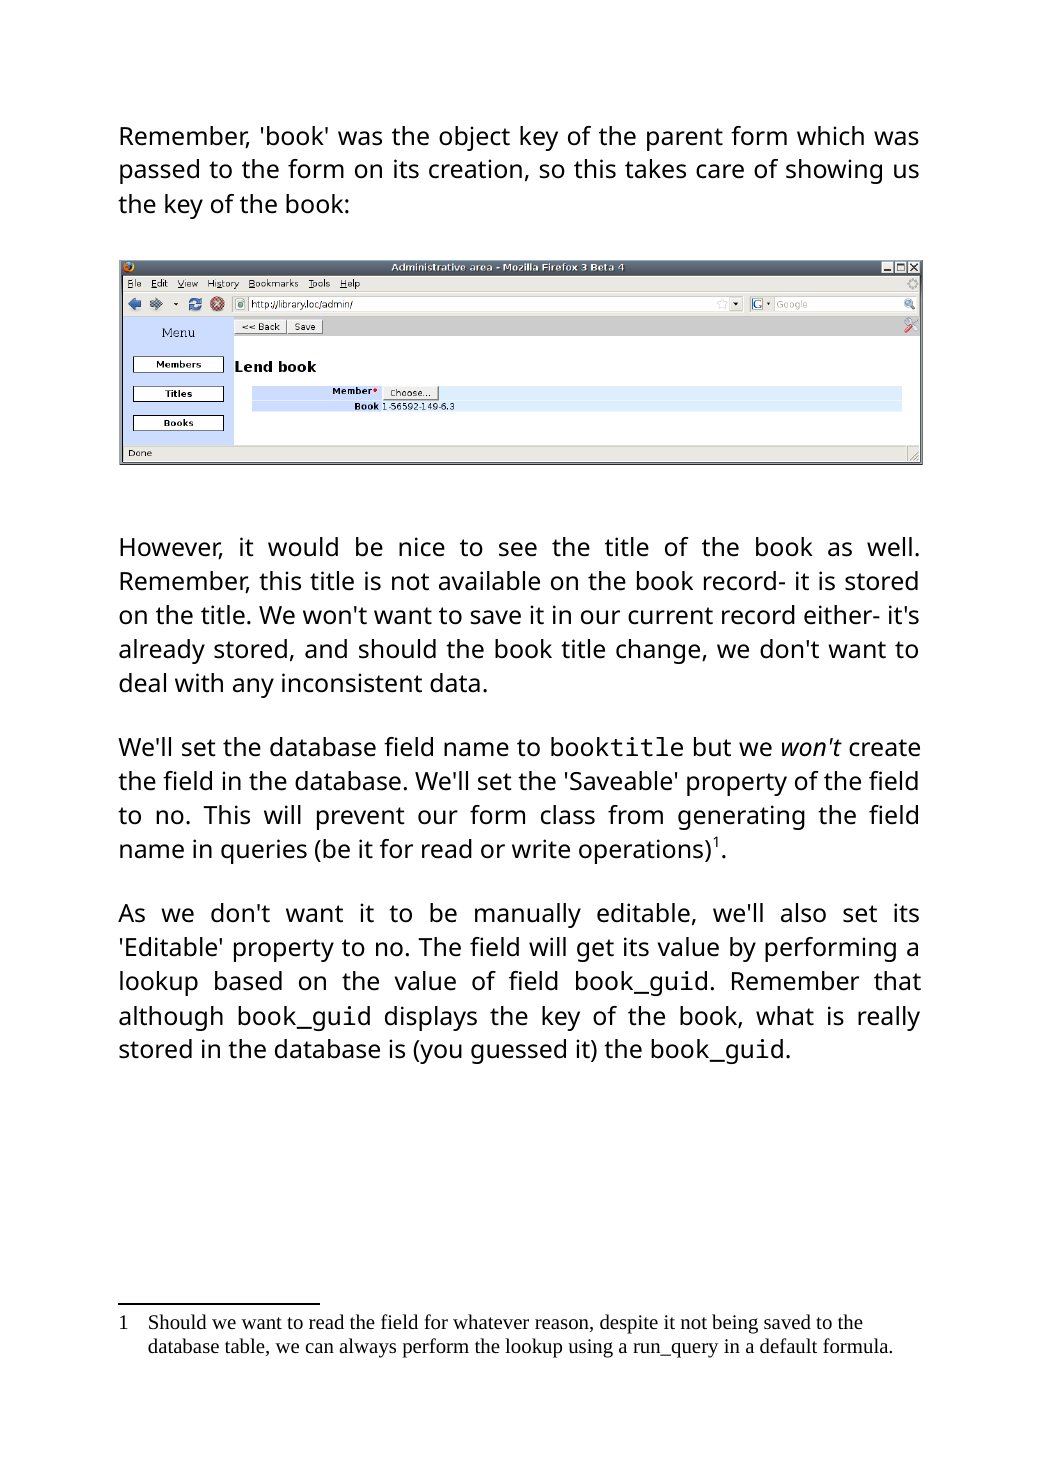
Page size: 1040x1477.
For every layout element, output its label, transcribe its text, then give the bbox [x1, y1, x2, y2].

text Remember, 'book' was the object key of the parent form which was passed to the form on its creation, so this takes care of showing us the key of the book: [118, 118, 921, 220]
picture [119, 260, 923, 465]
text We'll set the database field name to booktitle but we won't create the field in the database. We'll set the 'Saveable' property of the field to no. This will prevent our form class from generating the field name in queries (be it for read or write operations). [118, 729, 921, 866]
text Should we want to read the field for whatever reason, despite it not being saved to the database table, we can always perform the lookup using a run_query in a default formula. [118, 1310, 921, 1358]
text However, it would be nice to see the title of the book as well. Remember, this title is not available on the book record- it is stored on the title. We won't want to save it in our current record either- it's already stored, and should the book title change, we don't want to deal with any inconsistent data. [118, 529, 921, 699]
text As we don't want it to be manually editable, we'll also set its 'Editable' property to no. The field will get its value by performing a lookup based on the value of field book_guid. Remember that although book_guid displays the key of the book, what is really stored in the database is (you guessed it) the book_guid. [118, 896, 921, 1066]
